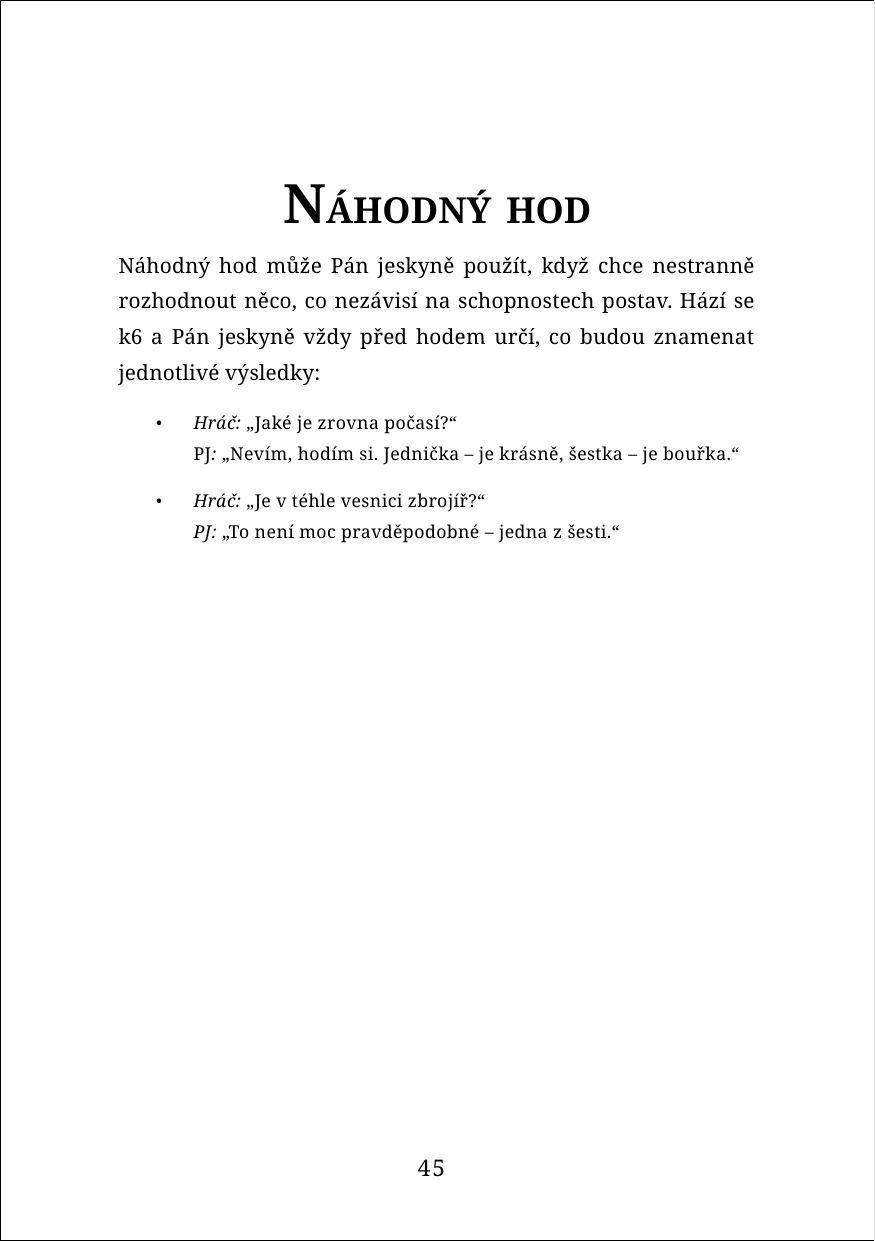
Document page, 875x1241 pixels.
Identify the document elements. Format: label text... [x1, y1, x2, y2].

list Hráč: „Jaké je zrovna počasí?“ PJ: „Nevím, hodím si. Jednička – je krásně, šestka – je bouřka.“ [156, 411, 756, 465]
list Hráč: „Je v téhle vesnici zbrojíř?“ PJ: „To není moc pravděpodobné – jedna z šesti.“ [156, 489, 756, 543]
subtitle Náhodný hod [118, 166, 756, 239]
text Náhodný hod může Pán jeskyně použít, když chce nestranně rozhodnout něco, co nezávisí na schopnostech postav. Hází se k6 a Pán jeskyně vždy před hodem určí, co budou znamenat jednotlivé výsledky: [118, 251, 756, 386]
